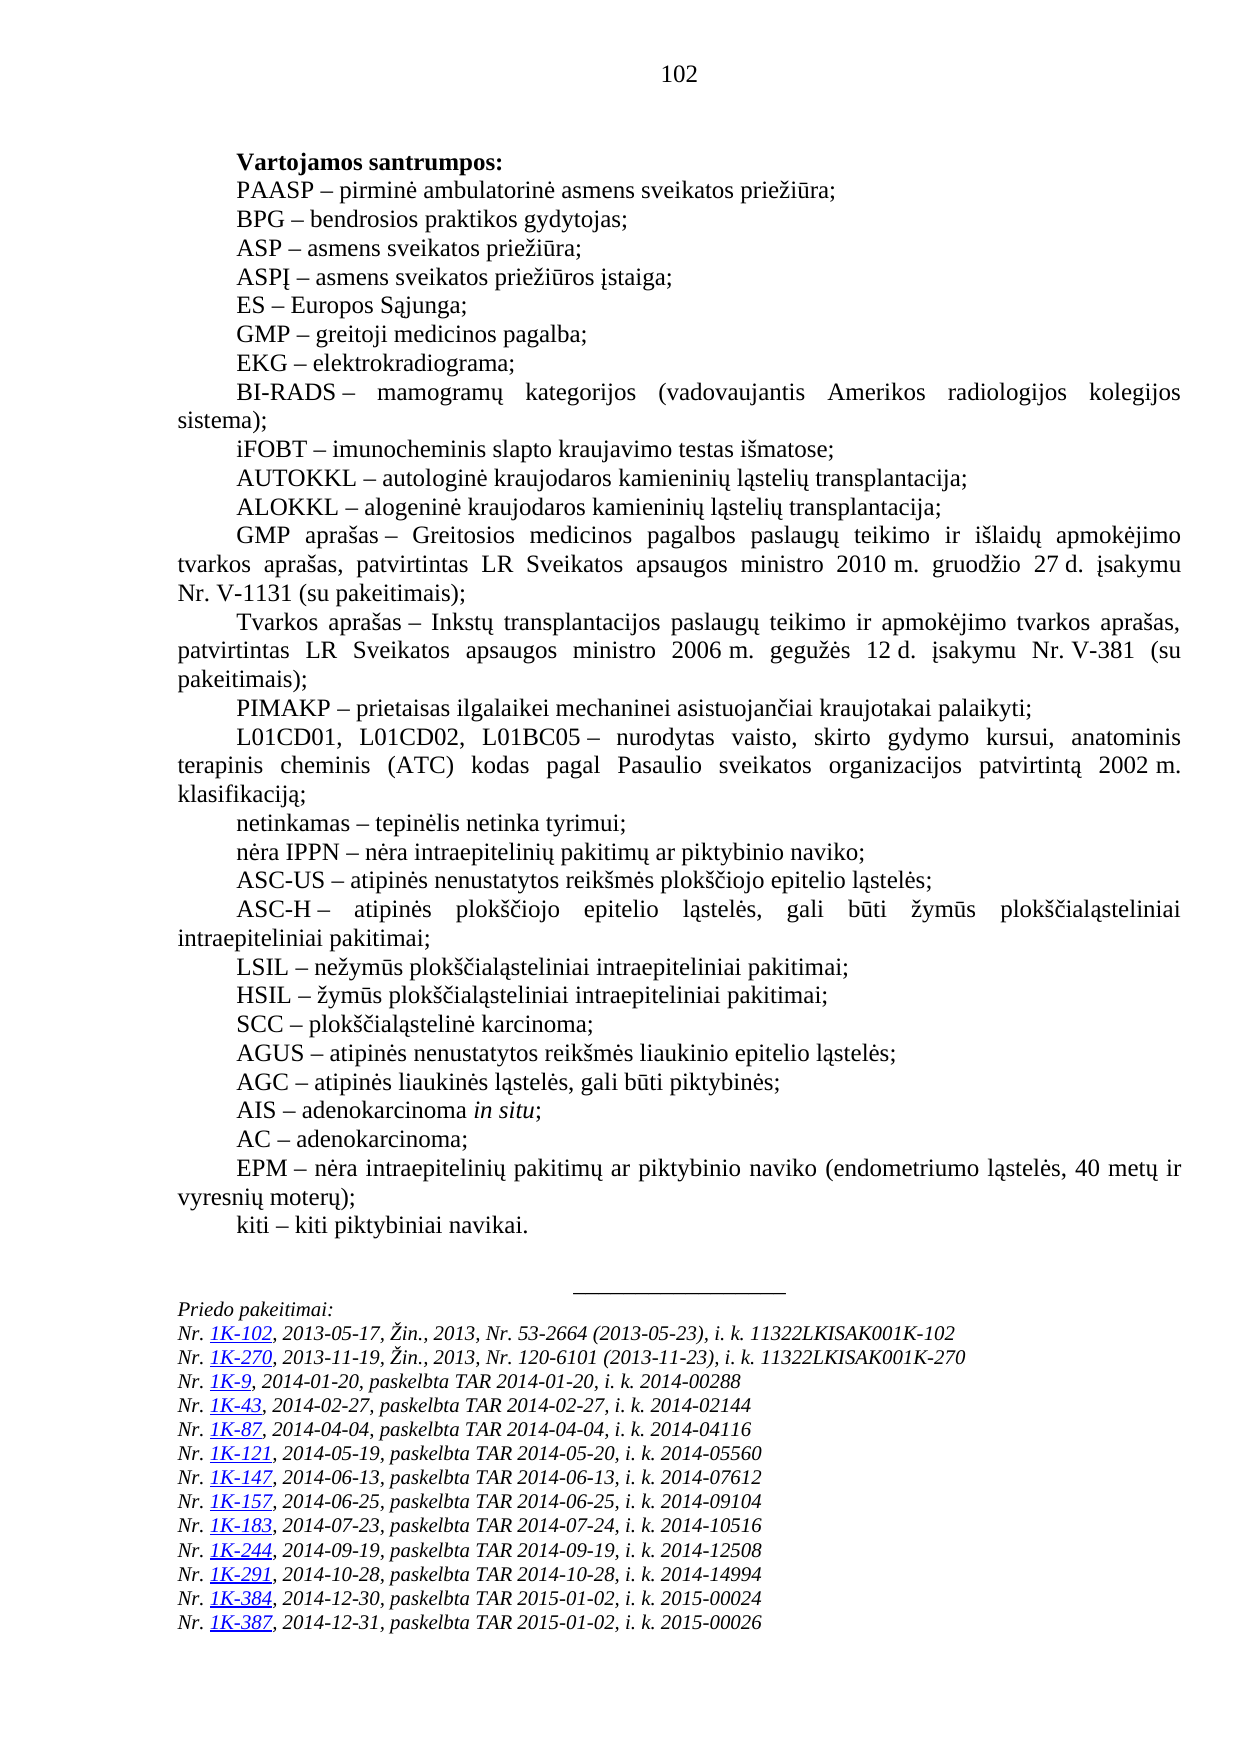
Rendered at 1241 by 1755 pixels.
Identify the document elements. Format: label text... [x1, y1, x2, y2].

text BI-RADS – mamogramų kategorijos (vadovaujantis Amerikos radiologijos kolegijos sistema); [177, 377, 1181, 434]
text Nr. 1K-244, 2014-09-19, paskelbta TAR 2014-09-19, i. k. 2014-12508 [177, 1537, 1181, 1562]
text SCC – plokščialąstelinė karcinoma; [177, 1009, 1181, 1038]
text ES – Europos Sąjunga; [177, 291, 1181, 319]
text Tvarkos aprašas – Inkstų transplantacijos paslaugų teikimo ir apmokėjimo tvarkos aprašas, patvirtintas LR Sveikatos apsaugos ministro 2006 m. gegužės 12 d. įsakymu Nr. V-381 (su pakeitimais); [177, 607, 1181, 693]
text GMP – greitoji medicinos pagalba; [177, 319, 1181, 348]
text PAASP – pirminė ambulatorinė asmens sveikatos priežiūra; [177, 176, 1181, 204]
text ASP – asmens sveikatos priežiūra; [177, 233, 1181, 262]
text GMP aprašas – Greitosios medicinos pagalbos paslaugų teikimo ir išlaidų apmokėjimo tvarkos aprašas, patvirtintas LR Sveikatos apsaugos ministro 2010 m. gruodžio 27 d. įsakymu Nr. V-1131 (su pakeitimais); [177, 521, 1181, 607]
text ALOKKL – alogeninė kraujodaros kamieninių ląstelių transplantacija; [177, 492, 1181, 521]
text Nr. 1K-387, 2014-12-31, paskelbta TAR 2015-01-02, i. k. 2015-00026 [177, 1610, 1181, 1634]
text kiti – kiti piktybiniai navikai. [177, 1211, 1181, 1239]
text BPG – bendrosios praktikos gydytojas; [177, 204, 1181, 233]
text Nr. 1K-270, 2013-11-19, Žin., 2013, Nr. 120-6101 (2013-11-23), i. k. 11322LKISAK001K-270 [177, 1345, 1181, 1369]
text HSIL – žymūs plokščialąsteliniai intraepiteliniai pakitimai; [177, 981, 1181, 1009]
text Nr. 1K-102, 2013-05-17, Žin., 2013, Nr. 53-2664 (2013-05-23), i. k. 11322LKISAK001K-102 [177, 1321, 1181, 1345]
text _________________ [177, 1268, 1181, 1297]
text ASC-H – atipinės plokščiojo epitelio ląstelės, gali būti žymūs plokščialąsteliniai intraepiteliniai pakitimai; [177, 894, 1181, 952]
text nėra IPPN – nėra intraepitelinių pakitimų ar piktybinio naviko; [177, 837, 1181, 866]
text AIS – adenokarcinoma in situ; [177, 1096, 1181, 1124]
text iFOBT – imunocheminis slapto kraujavimo testas išmatose; [177, 434, 1181, 463]
text Nr. 1K-384, 2014-12-30, paskelbta TAR 2015-01-02, i. k. 2015-00024 [177, 1586, 1181, 1610]
text Nr. 1K-121, 2014-05-19, paskelbta TAR 2014-05-20, i. k. 2014-05560 [177, 1441, 1181, 1465]
text Nr. 1K-87, 2014-04-04, paskelbta TAR 2014-04-04, i. k. 2014-04116 [177, 1417, 1181, 1441]
text Nr. 1K-147, 2014-06-13, paskelbta TAR 2014-06-13, i. k. 2014-07612 [177, 1465, 1181, 1489]
text AGUS – atipinės nenustatytos reikšmės liaukinio epitelio ląstelės; [177, 1038, 1181, 1067]
text Vartojamos santrumpos: [177, 147, 1181, 176]
text Nr. 1K-157, 2014-06-25, paskelbta TAR 2014-06-25, i. k. 2014-09104 [177, 1489, 1181, 1513]
text Nr. 1K-291, 2014-10-28, paskelbta TAR 2014-10-28, i. k. 2014-14994 [177, 1562, 1181, 1586]
text ASC-US – atipinės nenustatytos reikšmės plokščiojo epitelio ląstelės; [177, 866, 1181, 894]
text Nr. 1K-43, 2014-02-27, paskelbta TAR 2014-02-27, i. k. 2014-02144 [177, 1393, 1181, 1417]
text ASPĮ – asmens sveikatos priežiūros įstaiga; [177, 262, 1181, 291]
text L01CD01, L01CD02, L01BC05 – nurodytas vaisto, skirto gydymo kursui, anatominis terapinis cheminis (ATC) kodas pagal Pasaulio sveikatos organizacijos patvirtintą 2002 m. klasifikaciją; [177, 722, 1181, 808]
text Nr. 1K-183, 2014-07-23, paskelbta TAR 2014-07-24, i. k. 2014-10516 [177, 1513, 1181, 1537]
text EKG – elektrokradiograma; [177, 348, 1181, 377]
text PIMAKP – prietaisas ilgalaikei mechaninei asistuojančiai kraujotakai palaikyti; [177, 693, 1181, 722]
text Priedo pakeitimai: [177, 1297, 1181, 1321]
text netinkamas – tepinėlis netinka tyrimui; [177, 808, 1181, 837]
text AC – adenokarcinoma; [177, 1124, 1181, 1153]
text EPM – nėra intraepitelinių pakitimų ar piktybinio naviko (endometriumo ląstelės, 40 metų ir vyresnių moterų); [177, 1153, 1181, 1211]
text AGC – atipinės liaukinės ląstelės, gali būti piktybinės; [177, 1067, 1181, 1096]
text Nr. 1K-9, 2014-01-20, paskelbta TAR 2014-01-20, i. k. 2014-00288 [177, 1369, 1181, 1393]
text AUTOKKL – autologinė kraujodaros kamieninių ląstelių transplantacija; [177, 463, 1181, 492]
text LSIL – nežymūs plokščialąsteliniai intraepiteliniai pakitimai; [177, 952, 1181, 981]
